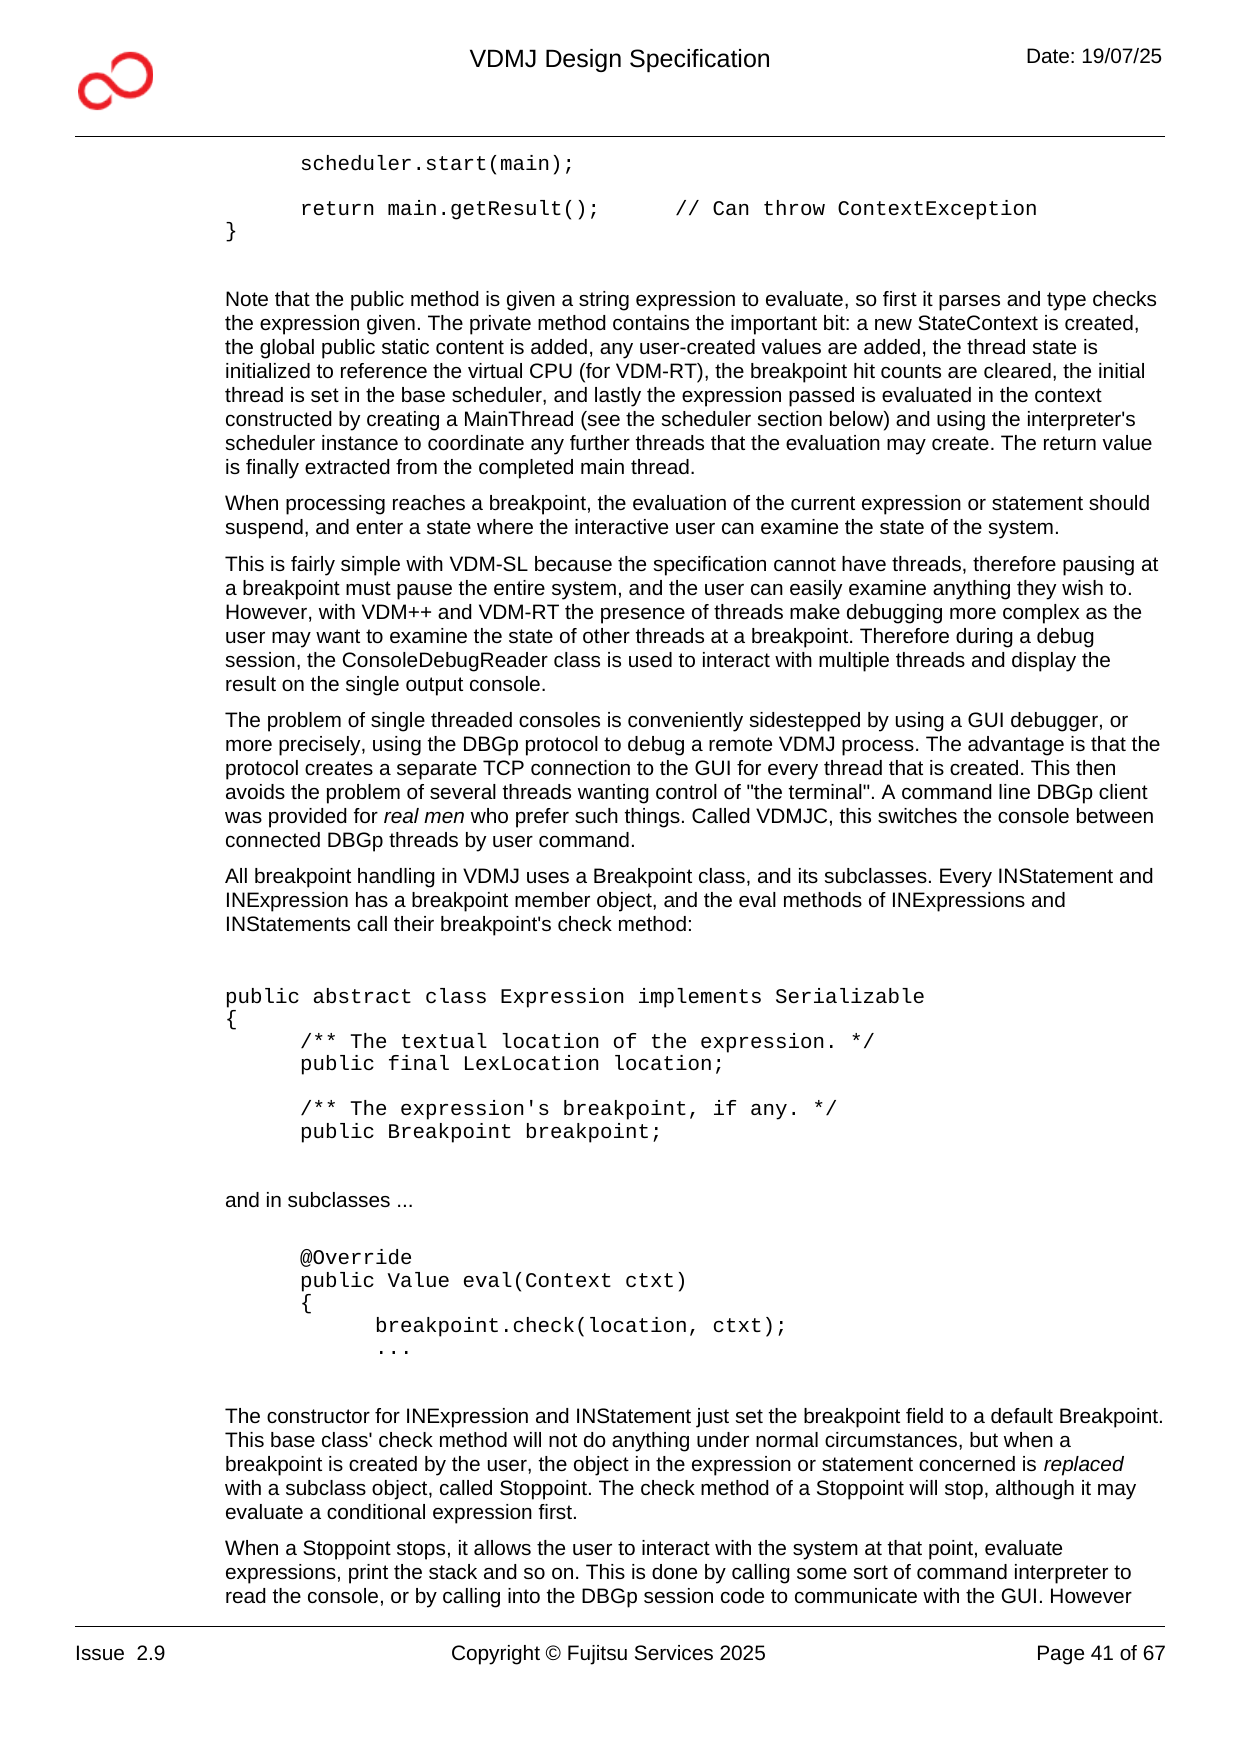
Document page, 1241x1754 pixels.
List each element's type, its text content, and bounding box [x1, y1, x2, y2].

text breakpoint.check(location, ctxt); [225, 1314, 1165, 1337]
text /** The expression's breakpoint, if any. */ [225, 1098, 1165, 1120]
text scheduler.start(main); [225, 152, 1165, 175]
text Note that the public method is given a string expression to evaluate, so first it parses and type checks the expression given. The private method contains the important bit: a new StateContext is created, the global public static content is added, any user-created values are added, the thread state is initialized to reference the virtual CPU (for VDM-RT), the breakpoint hit counts are cleared, the initial thread is set in the base scheduler, and lastly the expression passed is evaluated in the context constructed by creating a MainThread (see the scheduler section below) and using the interpreter's scheduler instance to coordinate any further threads that the evaluation may create. The return value is finally extracted from the completed main thread. [225, 287, 1165, 479]
text @Override [225, 1247, 1165, 1269]
text return main.getResult(); // Can throw ContextException [225, 197, 1165, 220]
text All breakpoint handling in VDMJ uses a Breakpoint class, and its subclasses. Every INStatement and INExpression has a breakpoint member object, and the eval methods of INExpressions and INStatements call their breakpoint's check method: [225, 864, 1165, 936]
text public Breakpoint breakpoint; [225, 1120, 1165, 1143]
text /** The textual location of the expression. */ [225, 1030, 1165, 1053]
text public abstract class Expression implements Serializable [225, 985, 1165, 1008]
text { [225, 1292, 1165, 1314]
text } [225, 220, 1165, 242]
text { [225, 1008, 1165, 1030]
text ... [225, 1337, 1165, 1359]
text When processing reaches a breakpoint, the evaluation of the current expression or statement should suspend, and enter a state where the interactive user can examine the state of the system. [225, 492, 1165, 539]
text public final LexLocation location; [225, 1053, 1165, 1075]
text The problem of single threaded consoles is conveniently sidestepped by using a GUI debugger, or more precisely, using the DBGp protocol to debug a remote VDMJ process. The advantage is that the protocol creates a separate TCP connection to the GUI for every thread that is created. This then avoids the problem of several threads wanting control of "the terminal". A command line DBGp client was provided for real men who prefer such things. Called VDMJC, this switches the console between connected DBGp threads by user command. [225, 708, 1165, 852]
text and in subclasses ... [225, 1188, 1165, 1212]
text public Value eval(Context ctxt) [225, 1269, 1165, 1292]
text The constructor for INExpression and INStatement just set the breakpoint field to a default Breakpoint. This base class' check method will not do anything under normal circumstances, but when a breakpoint is created by the user, the object in the expression or statement concerned is replaced with a subclass object, called Stoppoint. The check method of a Stoppoint will stop, although it may evaluate a conditional expression first. [225, 1404, 1165, 1524]
picture [78, 44, 153, 120]
text When a Stoppoint stops, it allows the user to interact with the system at that point, evaluate expressions, print the stack and so on. This is done by calling some sort of command interpreter to read the console, or by calling into the DBGp session code to communicate with the GUI. However [225, 1537, 1165, 1608]
text This is fairly simple with VDM-SL because the specification cannot have threads, therefore pausing at a breakpoint must pause the entire system, and the user can easily examine anything they wish to. However, with VDM++ and VDM-RT the presence of threads make debugging more complex as the user may want to examine the state of other threads at a breakpoint. Therefore during a debug session, the ConsoleDebugReader class is used to interact with multiple threads and display the result on the single output console. [225, 552, 1165, 696]
